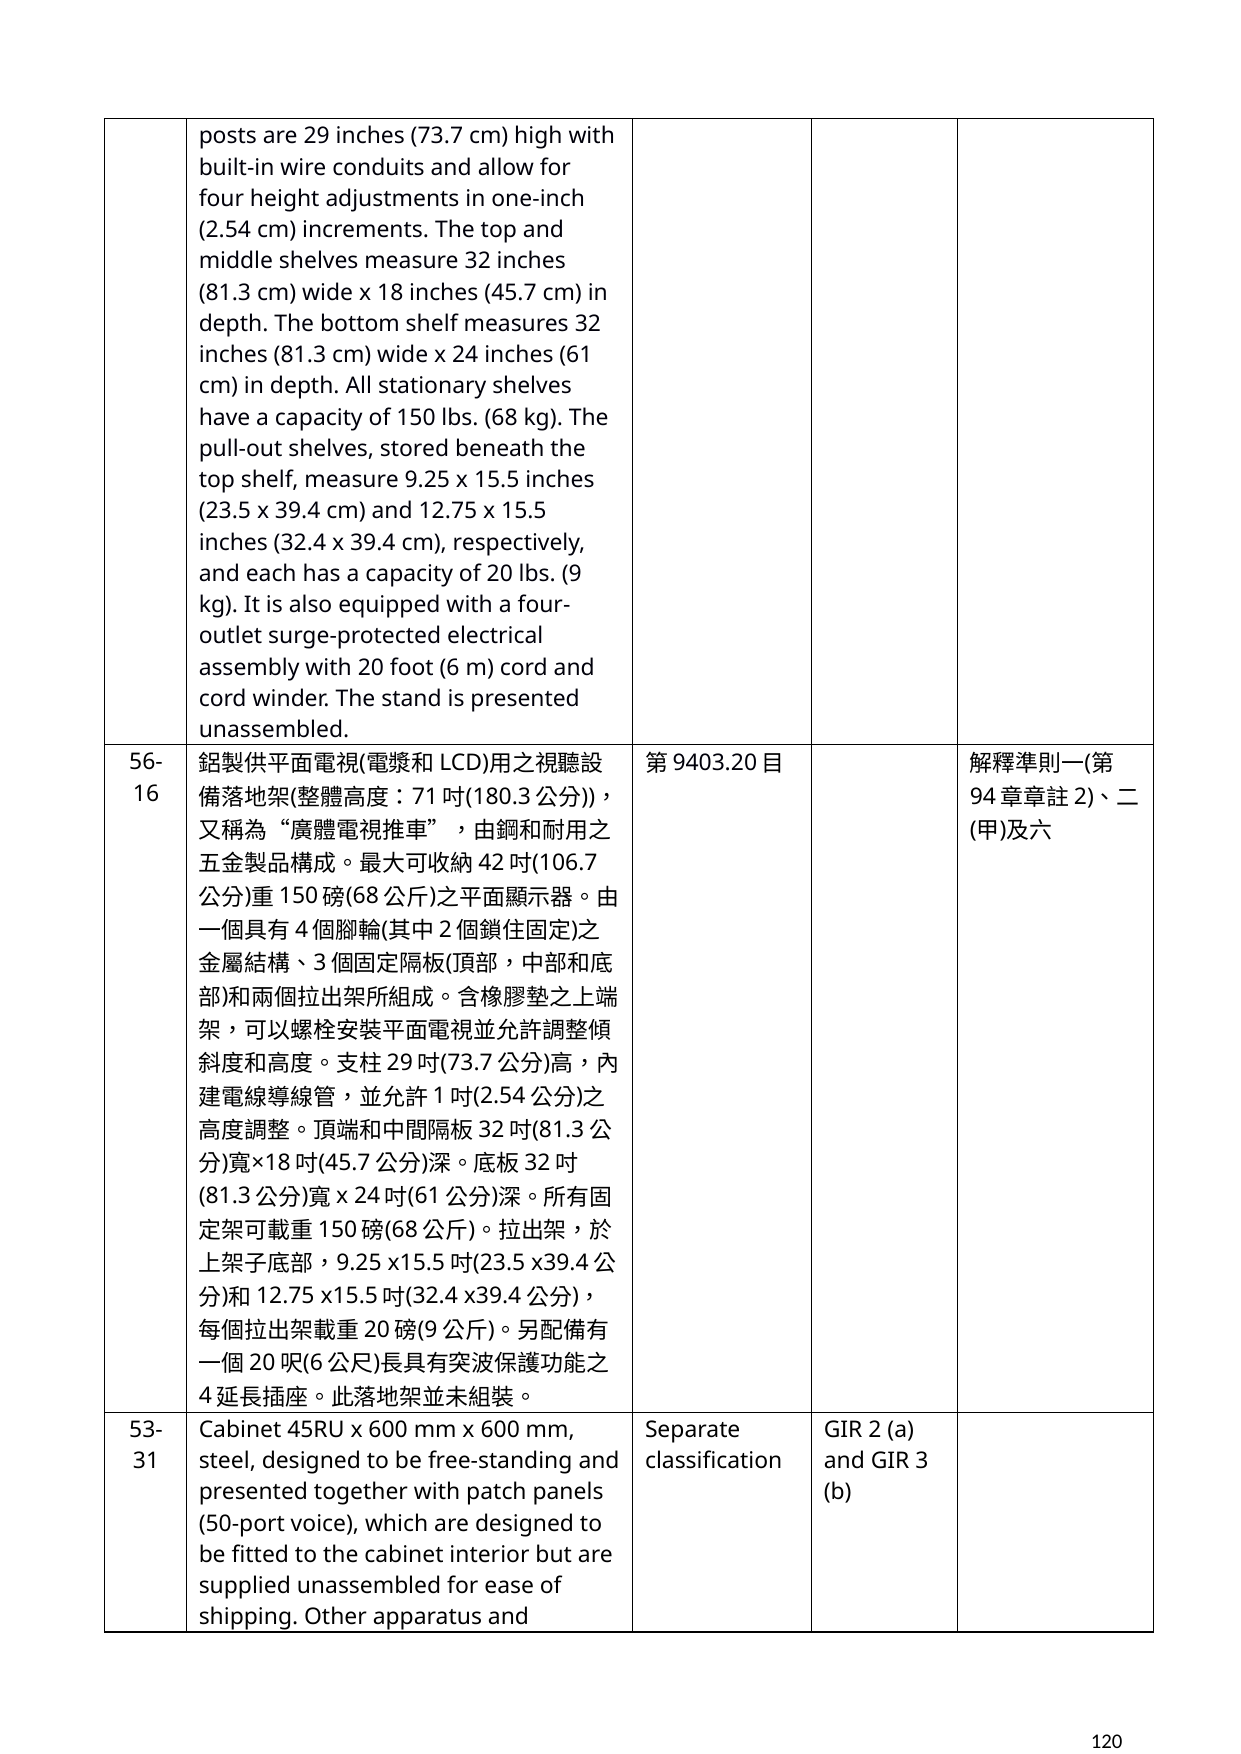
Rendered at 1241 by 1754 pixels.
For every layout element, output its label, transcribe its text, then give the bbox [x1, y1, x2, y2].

table_cell 第9403.20目 [633, 745, 811, 1412]
table_cell [958, 1413, 1153, 1631]
table_cell 53-31 [105, 1413, 186, 1631]
table_cell [812, 745, 957, 1412]
table_cell 鋁製供平面電視(電漿和LCD)用之視聽設備落地架(整體高度：71吋(180.3公分))，又稱為“廣體電視推車”，由鋼和耐用之五金製品構成。最大可收納42吋(106.7公分)重150磅(68公斤)之平面顯示器。由一個具有4個腳輪(其中2個鎖住固定)之金屬結構、3個固定隔板(頂部，中部和底部)和兩個拉出架所組成。含橡膠墊之上端架，可以螺栓安裝平面電視並允許調整傾斜度和高度。支柱29吋(73.7公分)高，內建電線導線管，並允許1吋(2.54公分)之高度調整。頂端和中間隔板32吋(81.3公分)寬×18吋(45.7公分)深。底板32吋(81.3公分)寬x 24吋(61公分)深。所有固定架可載重150磅(68公斤)。拉出架，於上架子底部，9.25 x15.5吋(23.5 x39.4公分)和12.75 x15.5吋(32.4 x39.4公分)，每個拉出架載重20磅(9公斤)。另配備有一個20呎(6公尺)長具有突波保護功能之4延長插座。此落地架並未組裝。 [187, 745, 632, 1412]
table_cell [812, 119, 957, 744]
table_cell Separate classification [633, 1413, 811, 1631]
table_cell [958, 119, 1153, 744]
table_cell 56-16 [105, 745, 186, 1412]
table_cell posts are 29 inches (73.7 cm) high with built-in wire conduits and allow for four height adjustments in one-inch (2.54 cm) increments. The top and middle shelves measure 32 inches (81.3 cm) wide x 18 inches (45.7 cm) in depth. The bottom shelf measures 32 inches (81.3 cm) wide x 24 inches (61 cm) in depth. All stationary shelves have a capacity of 150 lbs. (68 kg). The pull-out shelves, stored beneath the top shelf, measure 9.25 x 15.5 inches (23.5 x 39.4 cm) and 12.75 x 15.5 inches (32.4 x 39.4 cm), respectively, and each has a capacity of 20 lbs. (9 kg). It is also equipped with a four-outlet surge-protected electrical assembly with 20 foot (6 m) cord and cord winder. The stand is presented unassembled. [187, 119, 632, 744]
table_cell Cabinet 45RU x 600 mm x 600 mm, steel, designed to be free-standing and presented together with patch panels (50-port voice), which are designed to be fitted to the cabinet interior but are supplied unassembled for ease of shipping. Other apparatus and [187, 1413, 632, 1631]
table_cell 解釋準則一(第94章章註2)、二(甲)及六 [958, 745, 1153, 1412]
table_cell [105, 119, 186, 744]
table_cell GIR 2 (a) and GIR 3 (b) [812, 1413, 957, 1631]
table_cell [633, 119, 811, 744]
